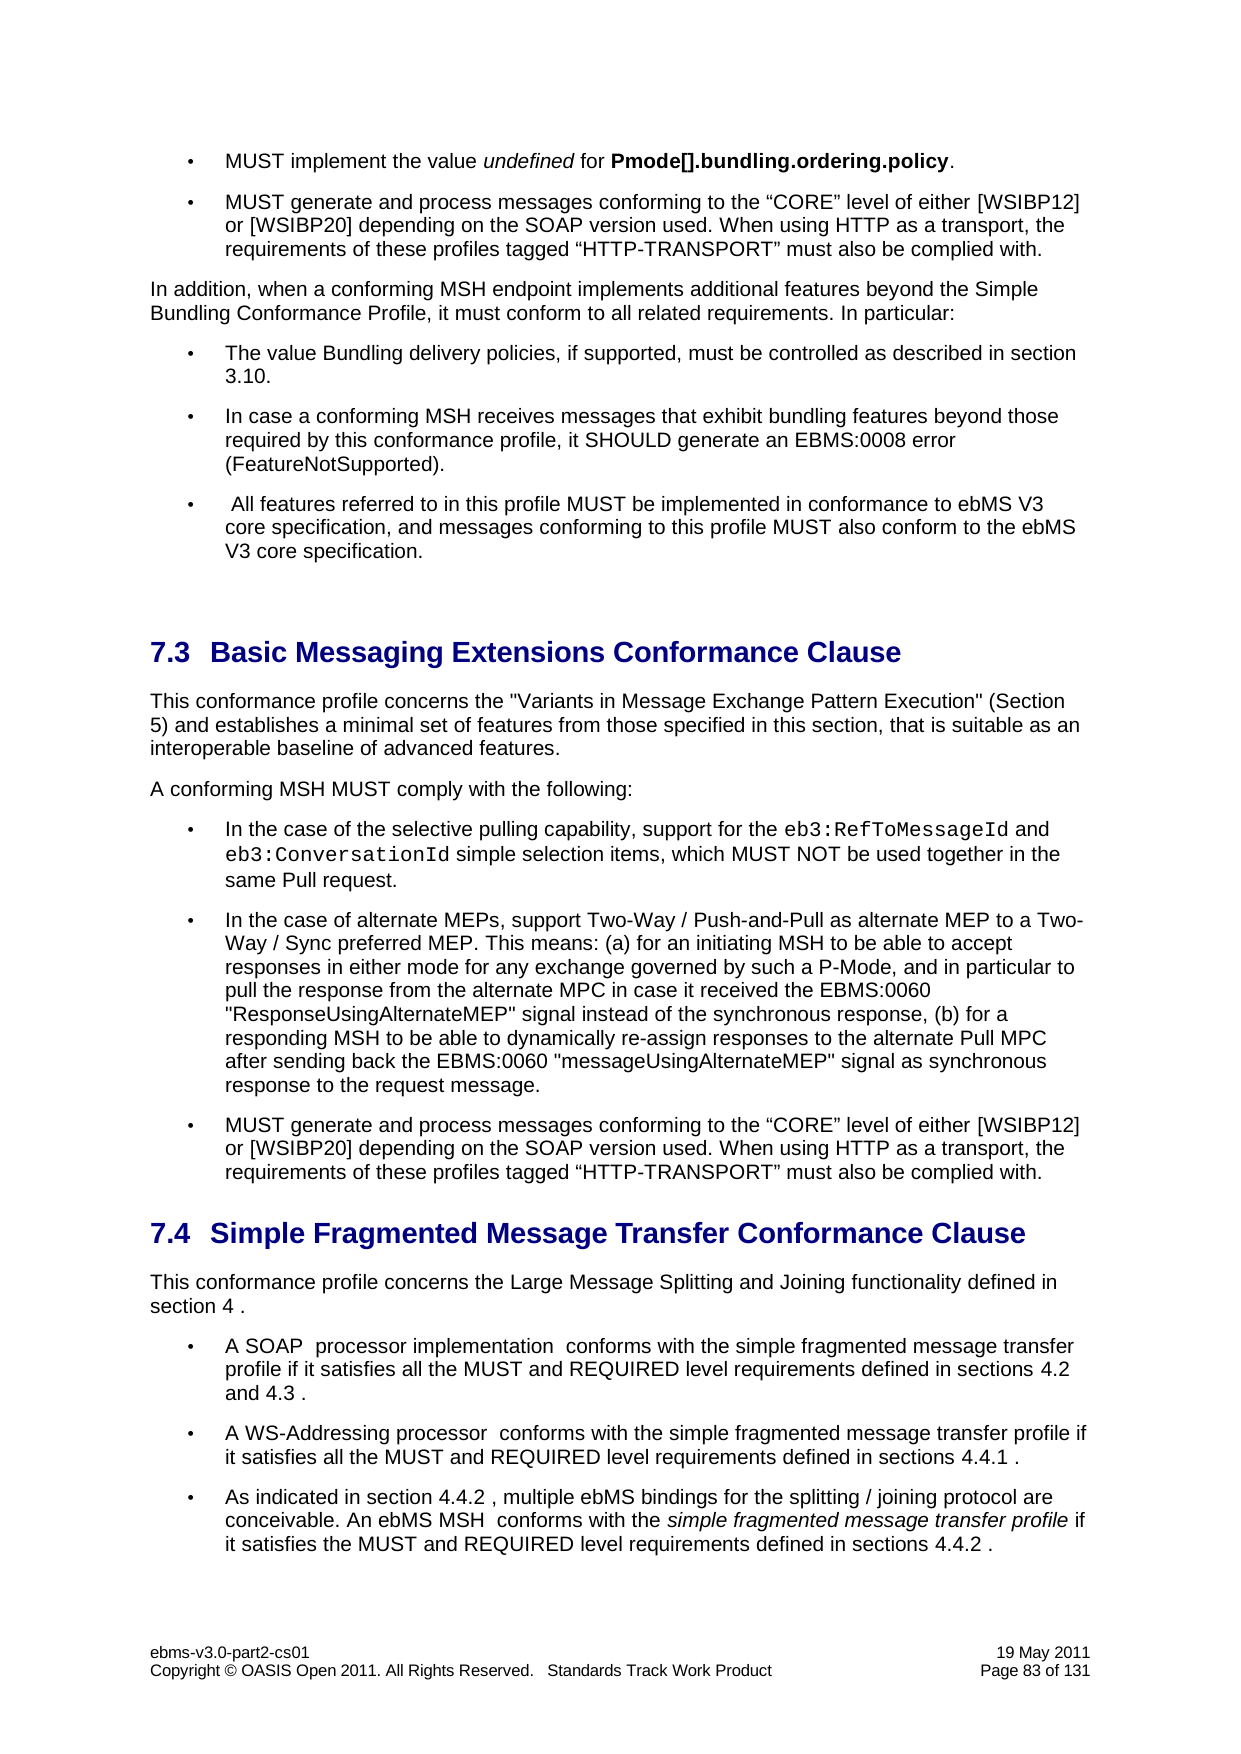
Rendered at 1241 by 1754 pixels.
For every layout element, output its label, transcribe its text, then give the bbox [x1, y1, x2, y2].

text This conformance profile concerns the "Variants in Message Exchange Pattern Execution" (Section 5) and establishes a minimal set of features from those specified in this section, that is suitable as an interoperable baseline of advanced features. [150, 690, 1090, 760]
subtitle Simple Fragmented Message Transfer Conformance Clause [150, 1217, 1090, 1250]
text This conformance profile concerns the Large Message Splitting and Joining functionality defined in section 4 . [150, 1271, 1090, 1318]
list In the case of the selective pulling capability, support for the eb3:RefToMessageId and eb3:ConversationId simple selection items, which MUST NOT be used together in the same Pull request. [187, 817, 1090, 892]
list A WS-Addressing processor conforms with the simple fragmented message transfer profile if it satisfies all the MUST and REQUIRED level requirements defined in sections 4.4.1 . [187, 1422, 1090, 1469]
list MUST implement the value undefined for Pmode[].bundling.ordering.policy. [187, 150, 1090, 173]
text In addition, when a conforming MSH endpoint implements additional features beyond the Simple Bundling Conformance Profile, it must conform to all related requirements. In particular: [150, 277, 1090, 324]
list A SOAP processor implementation conforms with the simple fragmented message transfer profile if it satisfies all the MUST and REQUIRED level requirements defined in sections 4.2 and 4.3 . [187, 1334, 1090, 1405]
list In case a conforming MSH receives messages that exhibit bundling features beyond those required by this conformance profile, it SHOULD generate an EBMS:0008 error (FeatureNotSupported). [187, 405, 1090, 476]
list As indicated in section 4.4.2 , multiple ebMS bindings for the splitting / joining protocol are conceivable. An ebMS MSH conforms with the simple fragmented message transfer profile if it satisfies the MUST and REQUIRED level requirements defined in sections 4.4.2 . [187, 1485, 1090, 1556]
list The value Bundling delivery policies, if supported, must be controlled as described in section 3.10. [187, 341, 1090, 388]
list MUST generate and process messages conforming to the “CORE” level of either [WSIBP12] or [WSIBP20] depending on the SOAP version used. When using HTTP as a transport, the requirements of these profiles tagged “HTTP-TRANSPORT” must also be complied with. [187, 1113, 1090, 1184]
subtitle Basic Messaging Extensions Conformance Clause [150, 636, 1090, 669]
list All features referred to in this profile MUST be implemented in conformance to ebMS V3 core specification, and messages conforming to this profile MUST also conform to the ebMS V3 core specification. [187, 492, 1090, 563]
list In the case of alternate MEPs, support Two-Way / Push-and-Pull as alternate MEP to a Two-Way / Sync preferred MEP. This means: (a) for an initiating MSH to be able to accept responses in either mode for any exchange governed by such a P-Mode, and in particular to pull the response from the alternate MPC in case it received the EBMS:0060 "ResponseUsingAlternateMEP" signal instead of the synchronous response, (b) for a responding MSH to be able to dynamically re-assign responses to the alternate Pull MPC after sending back the EBMS:0060 "messageUsingAlternateMEP" signal as synchronous response to the request message. [187, 908, 1090, 1097]
text A conforming MSH MUST comply with the following: [150, 777, 1090, 801]
list MUST generate and process messages conforming to the “CORE” level of either [WSIBP12] or [WSIBP20] depending on the SOAP version used. When using HTTP as a transport, the requirements of these profiles tagged “HTTP-TRANSPORT” must also be complied with. [187, 190, 1090, 261]
